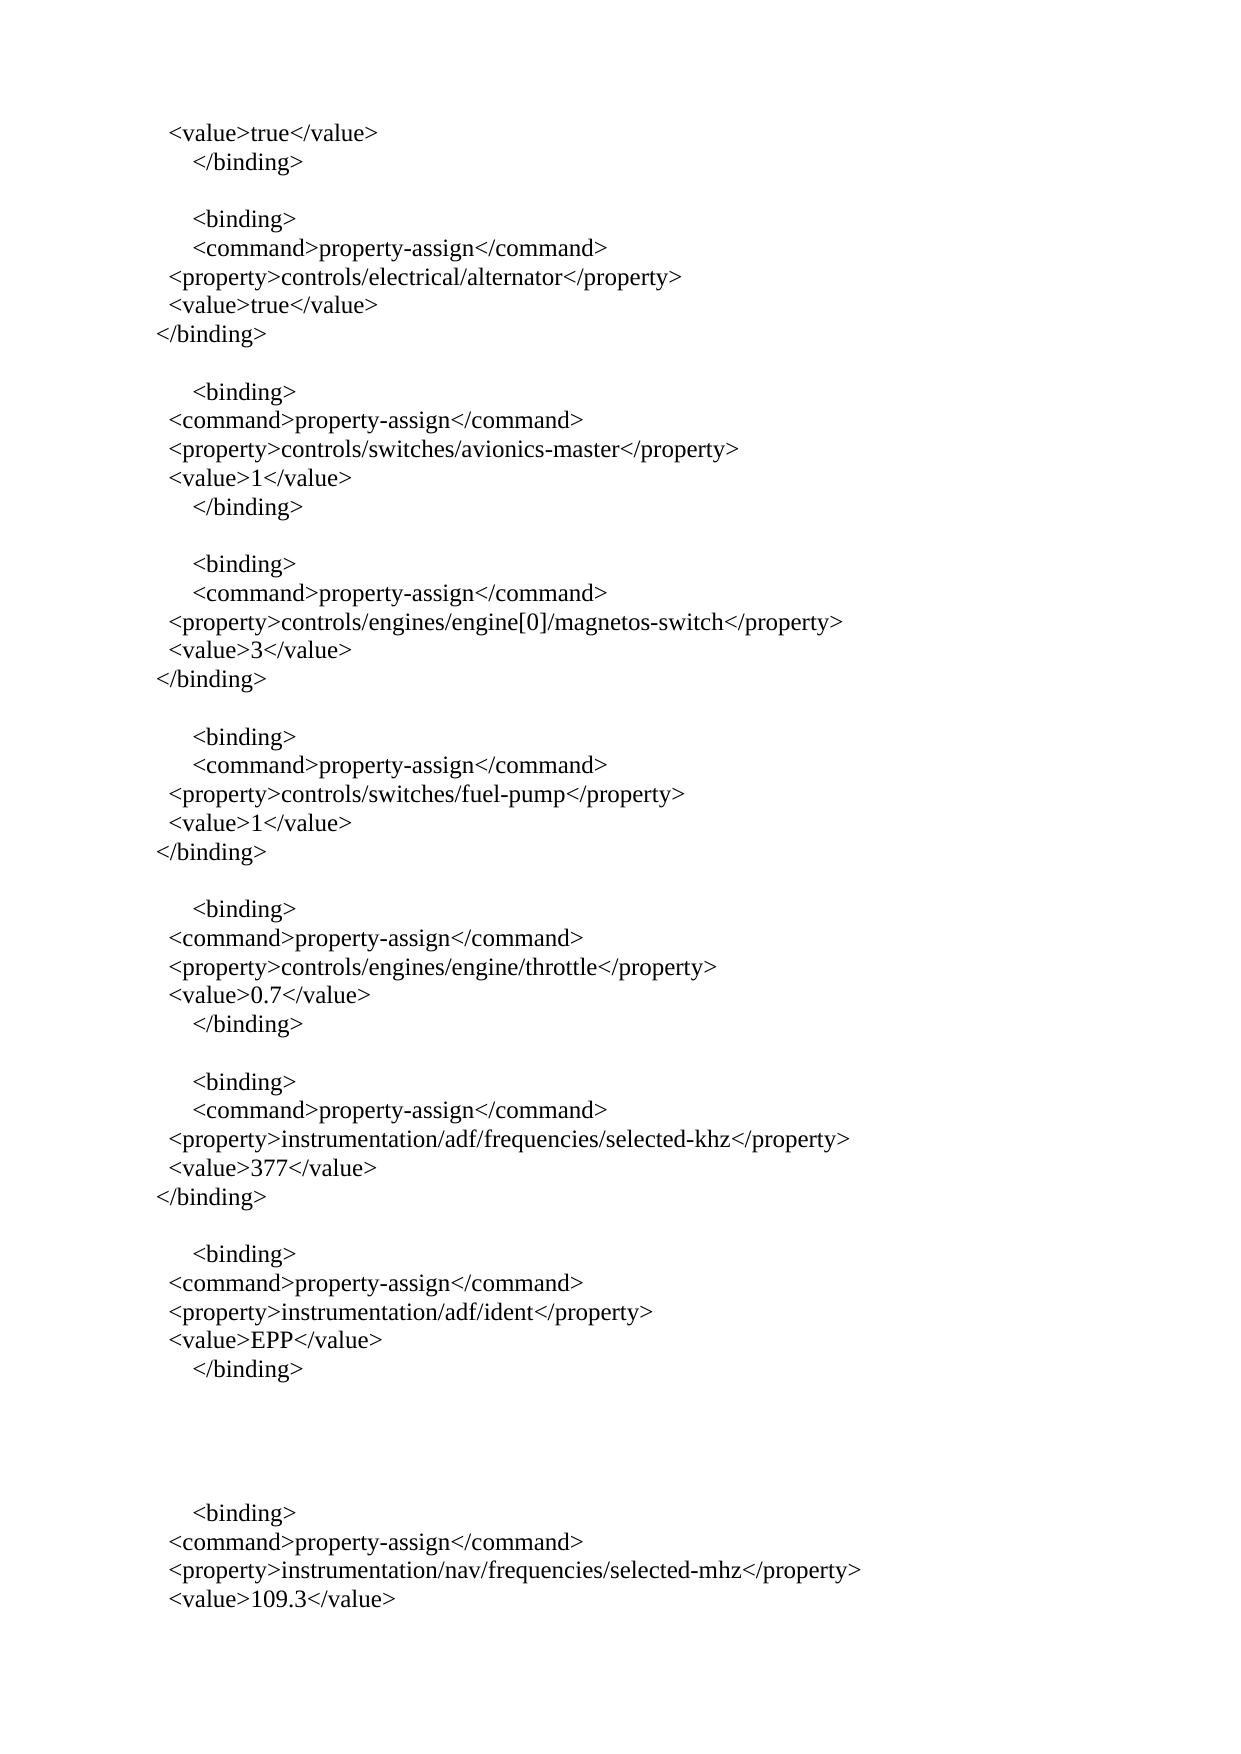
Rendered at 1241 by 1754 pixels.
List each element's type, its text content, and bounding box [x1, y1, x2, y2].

text <property>instrumentation/adf/ident</property> [118, 1297, 1122, 1326]
text <property>controls/engines/engine/throttle</property> [118, 952, 1122, 981]
text </binding> [118, 1354, 1122, 1383]
text <value>377</value> [118, 1153, 1122, 1182]
text <command>property-assign</command> [118, 751, 1122, 779]
text </binding> [118, 319, 1122, 348]
text </binding> [118, 664, 1122, 693]
text <property>controls/switches/fuel-pump</property> [118, 779, 1122, 808]
text <command>property-assign</command> [118, 1527, 1122, 1556]
text <value>true</value> [118, 291, 1122, 319]
text <command>property-assign</command> [118, 1096, 1122, 1124]
text <command>property-assign</command> [118, 406, 1122, 434]
text <property>controls/switches/avionics-master</property> [118, 434, 1122, 463]
text <value>0.7</value> [118, 981, 1122, 1009]
text </binding> [118, 837, 1122, 866]
text <value>1</value> [118, 463, 1122, 492]
text </binding> [118, 147, 1122, 176]
text </binding> [118, 492, 1122, 521]
text <value>1</value> [118, 808, 1122, 837]
text </binding> [118, 1182, 1122, 1211]
text <value>EPP</value> [118, 1326, 1122, 1354]
text <value>109.3</value> [118, 1584, 1122, 1613]
text <value>true</value> [118, 118, 1122, 147]
text <binding> [118, 377, 1122, 406]
text <binding> [118, 722, 1122, 751]
text <property>instrumentation/adf/frequencies/selected-khz</property> [118, 1124, 1122, 1153]
text <binding> [118, 1067, 1122, 1096]
text <binding> [118, 549, 1122, 578]
text <binding> [118, 1239, 1122, 1268]
text <binding> [118, 204, 1122, 233]
text <property>instrumentation/nav/frequencies/selected-mhz</property> [118, 1556, 1122, 1584]
text <binding> [118, 1498, 1122, 1527]
text </binding> [118, 1009, 1122, 1038]
text <binding> [118, 894, 1122, 923]
text <command>property-assign</command> [118, 1268, 1122, 1297]
text <command>property-assign</command> [118, 233, 1122, 262]
text <command>property-assign</command> [118, 578, 1122, 607]
text <property>controls/engines/engine[0]/magnetos-switch</property> [118, 607, 1122, 636]
text <command>property-assign</command> [118, 923, 1122, 952]
text <value>3</value> [118, 636, 1122, 664]
text <property>controls/electrical/alternator</property> [118, 262, 1122, 291]
